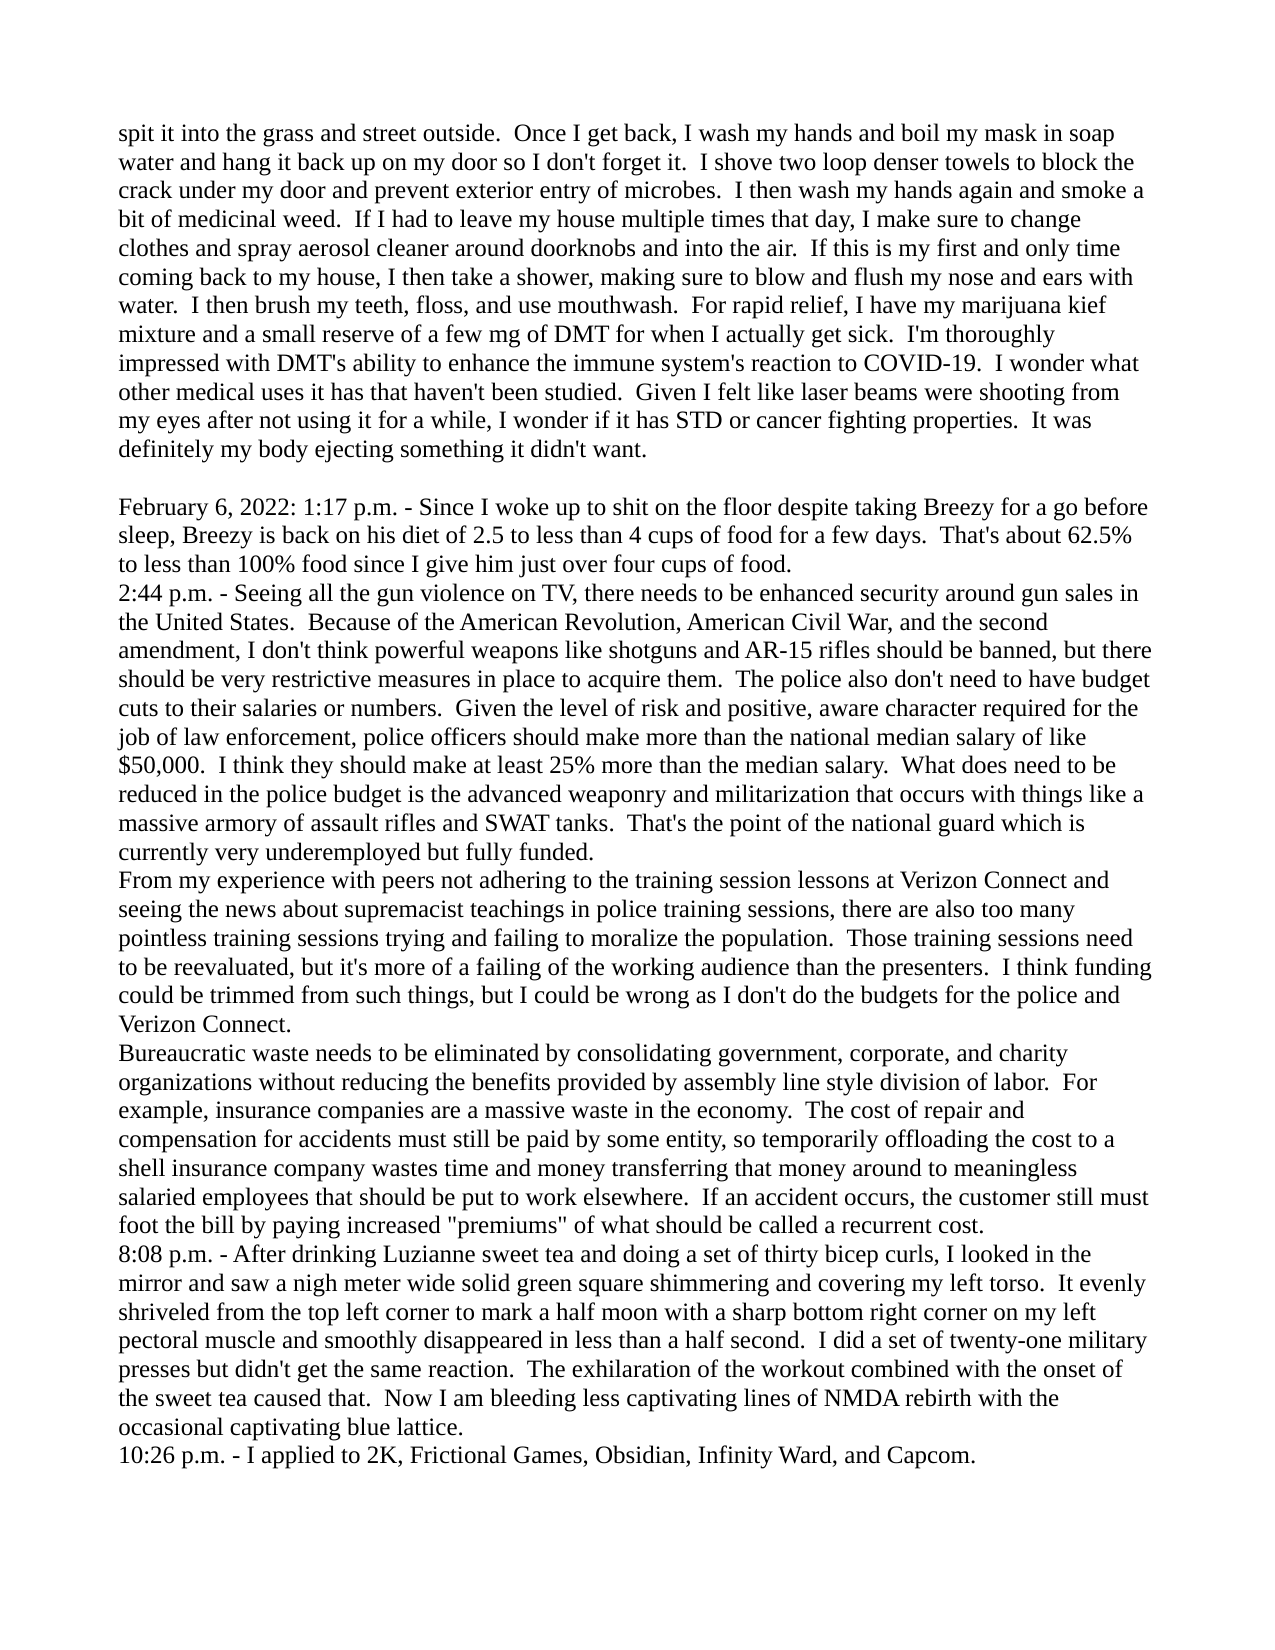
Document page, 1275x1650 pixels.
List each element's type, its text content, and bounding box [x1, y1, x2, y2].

text Bureaucratic waste needs to be eliminated by consolidating government, corporate, and charity organizations without reducing the benefits provided by assembly line style division of labor. For example, insurance companies are a massive waste in the economy. The cost of repair and compensation for accidents must still be paid by some entity, so temporarily offloading the cost to a shell insurance company wastes time and money transferring that money around to meaningless salaried employees that should be put to work elsewhere. If an accident occurs, the customer still must foot the bill by paying increased "premiums" of what should be called a recurrent cost. [118, 1038, 1157, 1239]
text spit it into the grass and street outside. Once I get back, I wash my hands and boil my mask in soap water and hang it back up on my door so I don't forget it. I shove two loop denser towels to block the crack under my door and prevent exterior entry of microbes. I then wash my hands again and smoke a bit of medicinal weed. If I had to leave my house multiple times that day, I make sure to change clothes and spray aerosol cleaner around doorknobs and into the air. If this is my first and only time coming back to my house, I then take a shower, making sure to blow and flush my nose and ears with water. I then brush my teeth, floss, and use mouthwash. For rapid relief, I have my marijuana kief mixture and a small reserve of a few mg of DMT for when I actually get sick. I'm thoroughly impressed with DMT's ability to enhance the immune system's reaction to COVID-19. I wonder what other medical uses it has that haven't been studied. Given I felt like laser beams were shooting from my eyes after not using it for a while, I wonder if it has STD or cancer fighting properties. It was definitely my body ejecting something it didn't want. [118, 118, 1157, 463]
text 8:08 p.m. - After drinking Luzianne sweet tea and doing a set of thirty bicep curls, I looked in the mirror and saw a nigh meter wide solid green square shimmering and covering my left torso. It evenly shriveled from the top left corner to mark a half moon with a sharp bottom right corner on my left pectoral muscle and smoothly disappeared in less than a half second. I did a set of twenty-one military presses but didn't get the same reaction. The exhilaration of the workout combined with the onset of the sweet tea caused that. Now I am bleeding less captivating lines of NMDA rebirth with the occasional captivating blue lattice. [118, 1239, 1157, 1441]
text February 6, 2022: 1:17 p.m. - Since I woke up to shit on the floor despite taking Breezy for a go before sleep, Breezy is back on his diet of 2.5 to less than 4 cups of food for a few days. That's about 62.5% to less than 100% food since I give him just over four cups of food. [118, 492, 1157, 578]
text 2:44 p.m. - Seeing all the gun violence on TV, there needs to be enhanced security around gun sales in the United States. Because of the American Revolution, American Civil War, and the second amendment, I don't think powerful weapons like shotguns and AR-15 rifles should be banned, but there should be very restrictive measures in place to acquire them. The police also don't need to have budget cuts to their salaries or numbers. Given the level of risk and positive, aware character required for the job of law enforcement, police officers should make more than the national median salary of like $50,000. I think they should make at least 25% more than the median salary. What does need to be reduced in the police budget is the advanced weaponry and militarization that occurs with things like a massive armory of assault rifles and SWAT tanks. That's the point of the national guard which is currently very underemployed but fully funded. [118, 578, 1157, 866]
text From my experience with peers not adhering to the training session lessons at Verizon Connect and seeing the news about supremacist teachings in police training sessions, there are also too many pointless training sessions trying and failing to moralize the population. Those training sessions need to be reevaluated, but it's more of a failing of the working audience than the presenters. I think funding could be trimmed from such things, but I could be wrong as I don't do the budgets for the police and Verizon Connect. [118, 866, 1157, 1038]
text 10:26 p.m. - I applied to 2K, Frictional Games, Obsidian, Infinity Ward, and Capcom. [118, 1441, 1157, 1469]
